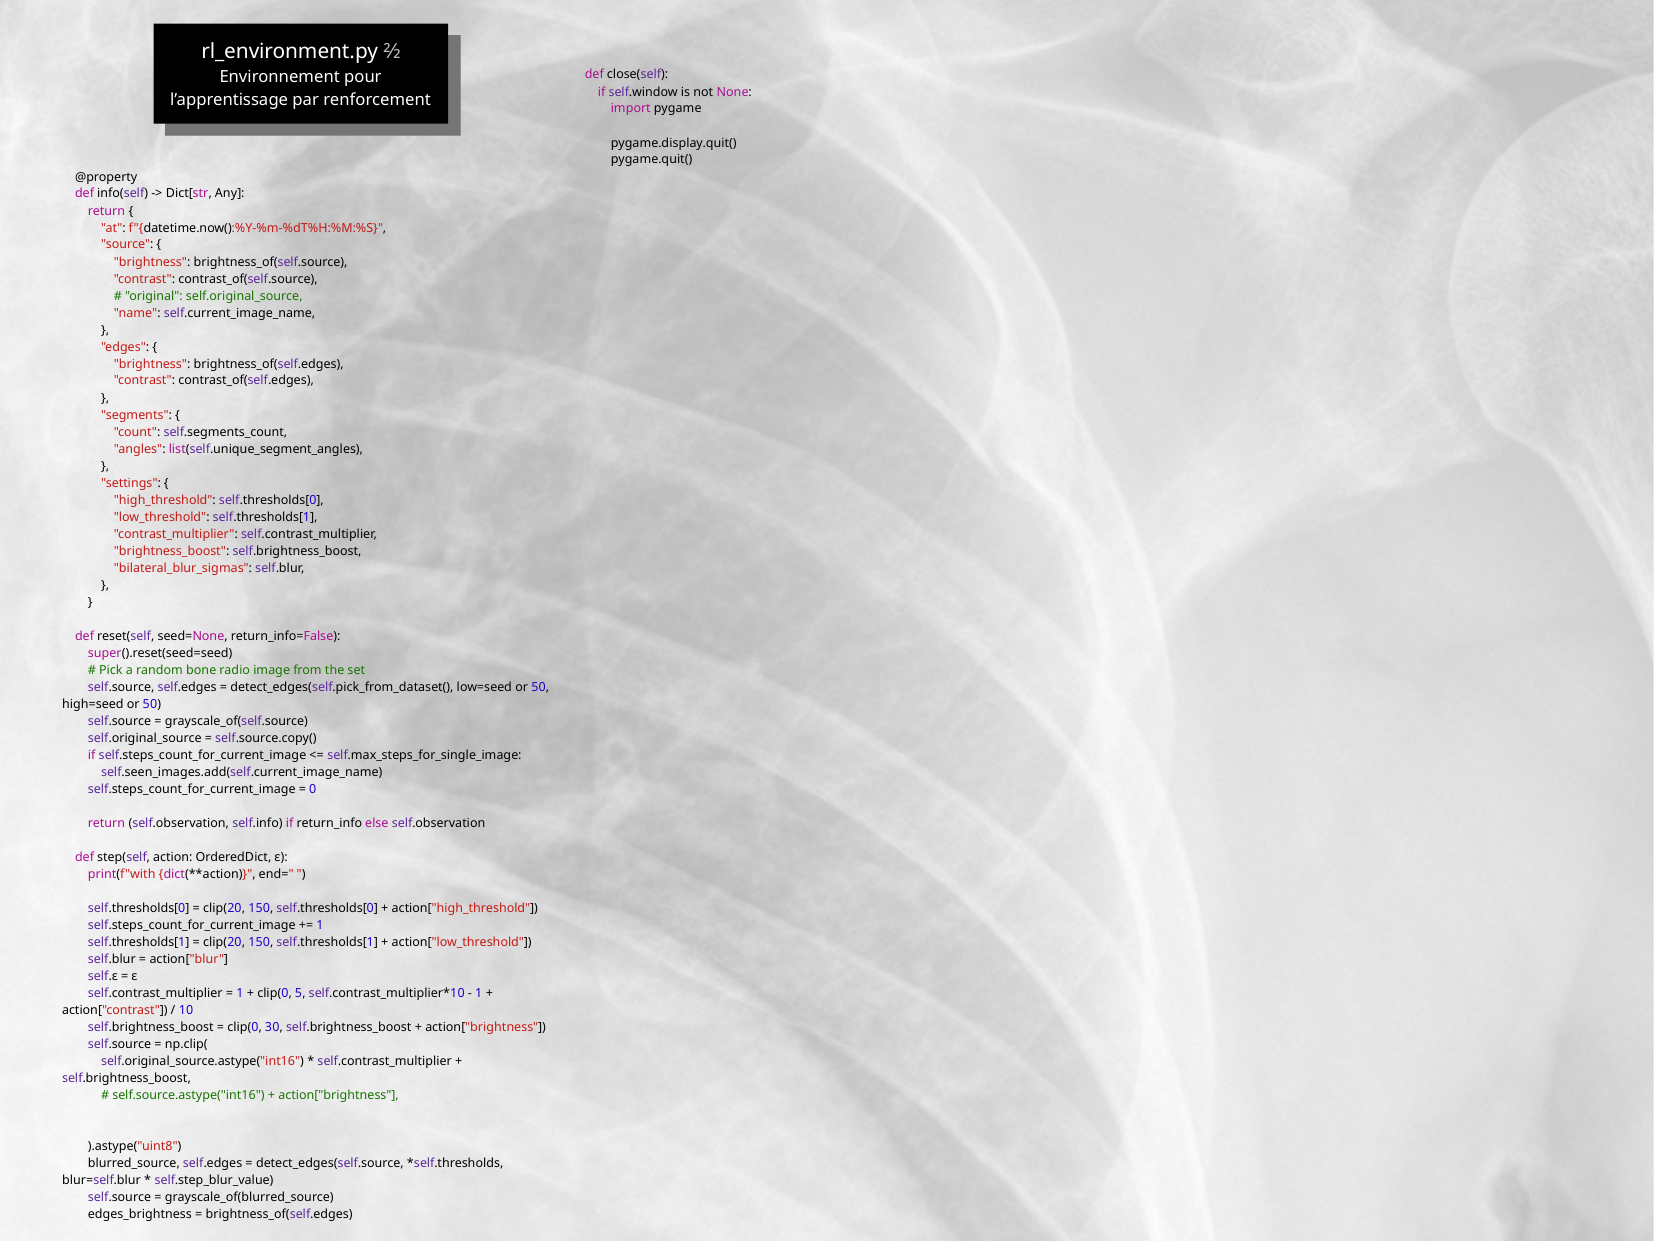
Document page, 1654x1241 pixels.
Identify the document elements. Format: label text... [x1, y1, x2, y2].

text_box @property def info(self) -> Dict[str, Any]: return { "at": f"{datetime.now():%Y-%m-%dT%H:%M:%S}", "source": { "brightness": brightness_of(self.source), "contrast": contrast_of(self.source), # "original": self.original_source, "name": self.current_image_name, }, "edges": { "brightness": brightness_of(self.edges), "contrast": contrast_of(self.edges), }, "segments": { "count": self.segments_count, "angles": list(self.unique_segment_angles), }, "settings": { "high_threshold": self.thresholds[0], "low_threshold": self.thresholds[1], "contrast_multiplier": self.contrast_multiplier, "brightness_boost": self.brightness_boost, "bilateral_blur_sigmas": self.blur, }, } def reset(self, seed=None, return_info=False): super().reset(seed=seed) # Pick a random bone radio image from the set self.source, self.edges = detect_edges(self.pick_from_dataset(), low=seed or 50, high=seed or 50) self.source = grayscale_of(self.source) self.original_source = self.source.copy() if self.steps_count_for_current_image <= self.max_steps_for_single_image: self.seen_images.add(self.current_image_name) self.steps_count_for_current_image = 0 return (self.observation, self.info) if return_info else self.observation def step(self, action: OrderedDict, ε): print(f"with {dict(**action)}", end=" ") self.thresholds[0] = clip(20, 150, self.thresholds[0] + action["high_threshold"]) self.steps_count_for_current_image += 1 self.thresholds[1] = clip(20, 150, self.thresholds[1] + action["low_threshold"]) self.blur = action["blur"] self.ε = ε self.contrast_multiplier = 1 + clip(0, 5, self.contrast_multiplier*10 - 1 + action["contrast"]) / 10 self.brightness_boost = clip(0, 30, self.brightness_boost + action["brightness"]) self.source = np.clip( self.original_source.astype("int16") * self.contrast_multiplier + self.brightness_boost, # self.source.astype("int16") + action["brightness"], ).astype("uint8") blurred_source, self.edges = detect_edges(self.source, *self.thresholds, blur=self.blur * self.step_blur_value) self.source = grayscale_of(blurred_source) edges_brightness = brightness_of(self.edges) if roughly_equals(0.001)(edges_brightness, 0, 255): print("pullup", end=" ") self.source = self.original_source.copy() self.contrast_multiplier = 1 self.brightness_boost = 0 return (self.observation, -1, False, self.info) self.segments = list(get_lines_probabilistic(self.edges, minimum_length=20)) self.segments_count = len(self.segments) # 50 mrad ≈ 3° self.unique_segment_angles = unique_angles(50e-3, self.segments) print(f"bright {edges_brightness}, #seg {self.segments_count}", end=" => ") if (done := self.done()): self.last_winning_edges = self.edges.copy() self.last_winning_thresholds = self.thresholds.copy() return ( self.observation, self.reward(edges_brightness), done, self.info, ) def render(self, window): import pygame window.fill((255, 255, 255)) self._draw_image(self.original_source, window, (0, 0)) self._draw_text("original", window, 0, self.image_dimensions[1] + 20) self._draw_image(self.source, window, (self.image_dimensions[0], 0)) self._draw_text(f"original * {self.contrast_multiplier} + {self.brightness_boost}\nblur {self.blur * self.step_blur_value}", window, self.image_dimensions[0], self.image_dimensions[1] + 20) self._draw_image(self.edges, window, (self.image_dimensions[0]*2, 0)) self._draw_text( f""" thresh lo {self.thresholds[0]} hi {self.thresholds[1]} bright {brightness_of(self.edges):.2f} segments count {self.segments_count} """, window, self.image_dimensions[0]*2, self.image_dimensions[1] + 20) self._draw_image(self.last_winning_edges, window, (self.image_dimensions[0]*3, 0)) self._draw_text( f""" tresh were lo {self.last_winning_thresholds[0]} hi {self.last_winning_thresholds[1]} in {self.acceptable_brightness_range} in {self.acceptable_segments_count_range} """, window, self.image_dimensions[0]*3, self.image_dimensions[1] + 20, ) self._draw_text( f""" {self.current_image_name} {self.ε*100:.1f}% eXploration {(1-self.ε)*100:.1f}% Exploitation """, window, int(self.image_dimensions[0]*1.5), self.image_dimensions[1] + 75, ) pygame.display.update() def _draw_text(self, text, window, x, y, width=None): import pygame text = inspect.cleandoc(text) if width is not None: text = textwrap.fill(text, width=width) pygame.init() font = pygame.font.SysFont("monospace", 12) for i, line in enumerate(text.splitlines()): text_surface = font.render(line, True, (0, 0, 0)) window.blit(text_surface, (x, y + i * 12)) def _draw_image(self, image, window, *at): import pygame if len(image.shape) < 2: return size = image.shape[1::-1] cv2_image = np.repeat(image.reshape(size[1], size[0], 1), 3, axis=2) surface = pygame.image.frombuffer(cv2_image.flatten(), size, "RGB") surface = surface.convert() window.blit(surface, at) def close(self): if self.window is not None: import pygame pygame.display.quit() pygame.quit() [47, 41, 1607, 1241]
picture [0, 0, 1654, 1241]
text_box rl_environment.py 2⁄2 Environnement pour l’apprentissage par renforcement [153, 23, 449, 124]
